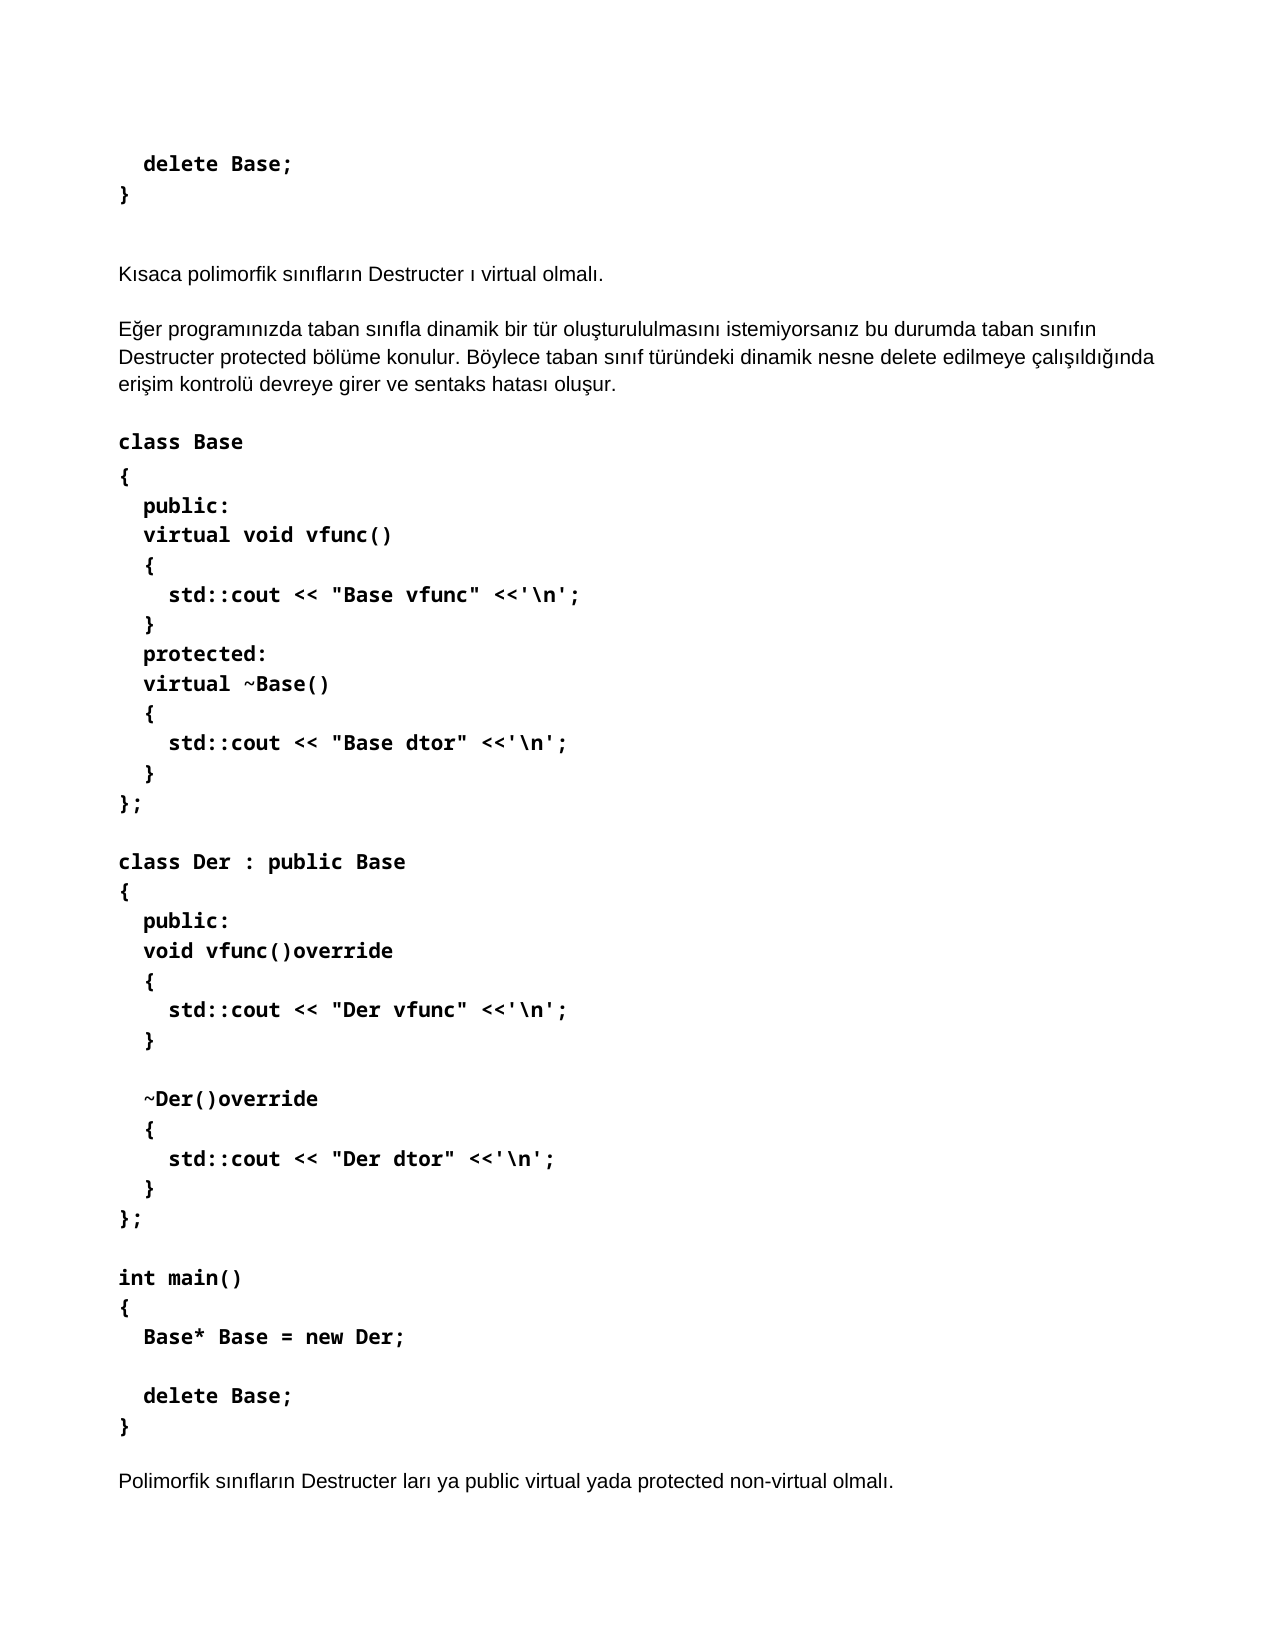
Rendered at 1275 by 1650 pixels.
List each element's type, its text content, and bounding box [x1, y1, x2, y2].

text public: [118, 905, 1157, 935]
text int main() [118, 1261, 1157, 1291]
text std::cout << "Der vfunc" <<'\n'; [118, 994, 1157, 1024]
text } [118, 177, 1157, 207]
text } [118, 757, 1157, 786]
text ~Der()override [118, 1083, 1157, 1113]
text protected: [118, 638, 1157, 668]
text delete Base; [118, 148, 1157, 177]
text virtual ~Base() [118, 668, 1157, 697]
text { [118, 549, 1157, 578]
text { [118, 1113, 1157, 1143]
text Kısaca polimorfik sınıfların Destructer ı virtual olmalı. [118, 262, 1157, 286]
text void vfunc()override [118, 935, 1157, 964]
text } [118, 1024, 1157, 1053]
text delete Base; [118, 1380, 1157, 1410]
text } [118, 608, 1157, 638]
text } [118, 1172, 1157, 1202]
text public: [118, 489, 1157, 519]
text Base* Base = new Der; [118, 1321, 1157, 1350]
text { [118, 697, 1157, 727]
text Eğer programınızda taban sınıfla dinamik bir tür oluşturululmasını istemiyorsanız bu durumda taban sınıfın Destructer protected bölüme konulur. Böylece taban sınıf türündeki dinamik nesne delete edilmeye çalışıldığında erişim kontrolü devreye girer ve sentaks hatası oluşur. [118, 317, 1157, 396]
text std::cout << "Base dtor" <<'\n'; [118, 727, 1157, 757]
text std::cout << "Der dtor" <<'\n'; [118, 1143, 1157, 1172]
text }; [118, 786, 1157, 816]
text std::cout << "Base vfunc" <<'\n'; [118, 578, 1157, 608]
text } [118, 1410, 1157, 1439]
text { [118, 460, 1157, 489]
text class Base [118, 427, 1157, 456]
text class Der : public Base [118, 846, 1157, 875]
text Polimorfik sınıfların Destructer ları ya public virtual yada protected non-virtual olmalı. [118, 1469, 1157, 1493]
text { [118, 875, 1157, 905]
text { [118, 1291, 1157, 1321]
text }; [118, 1202, 1157, 1232]
text { [118, 964, 1157, 994]
text virtual void vfunc() [118, 519, 1157, 549]
